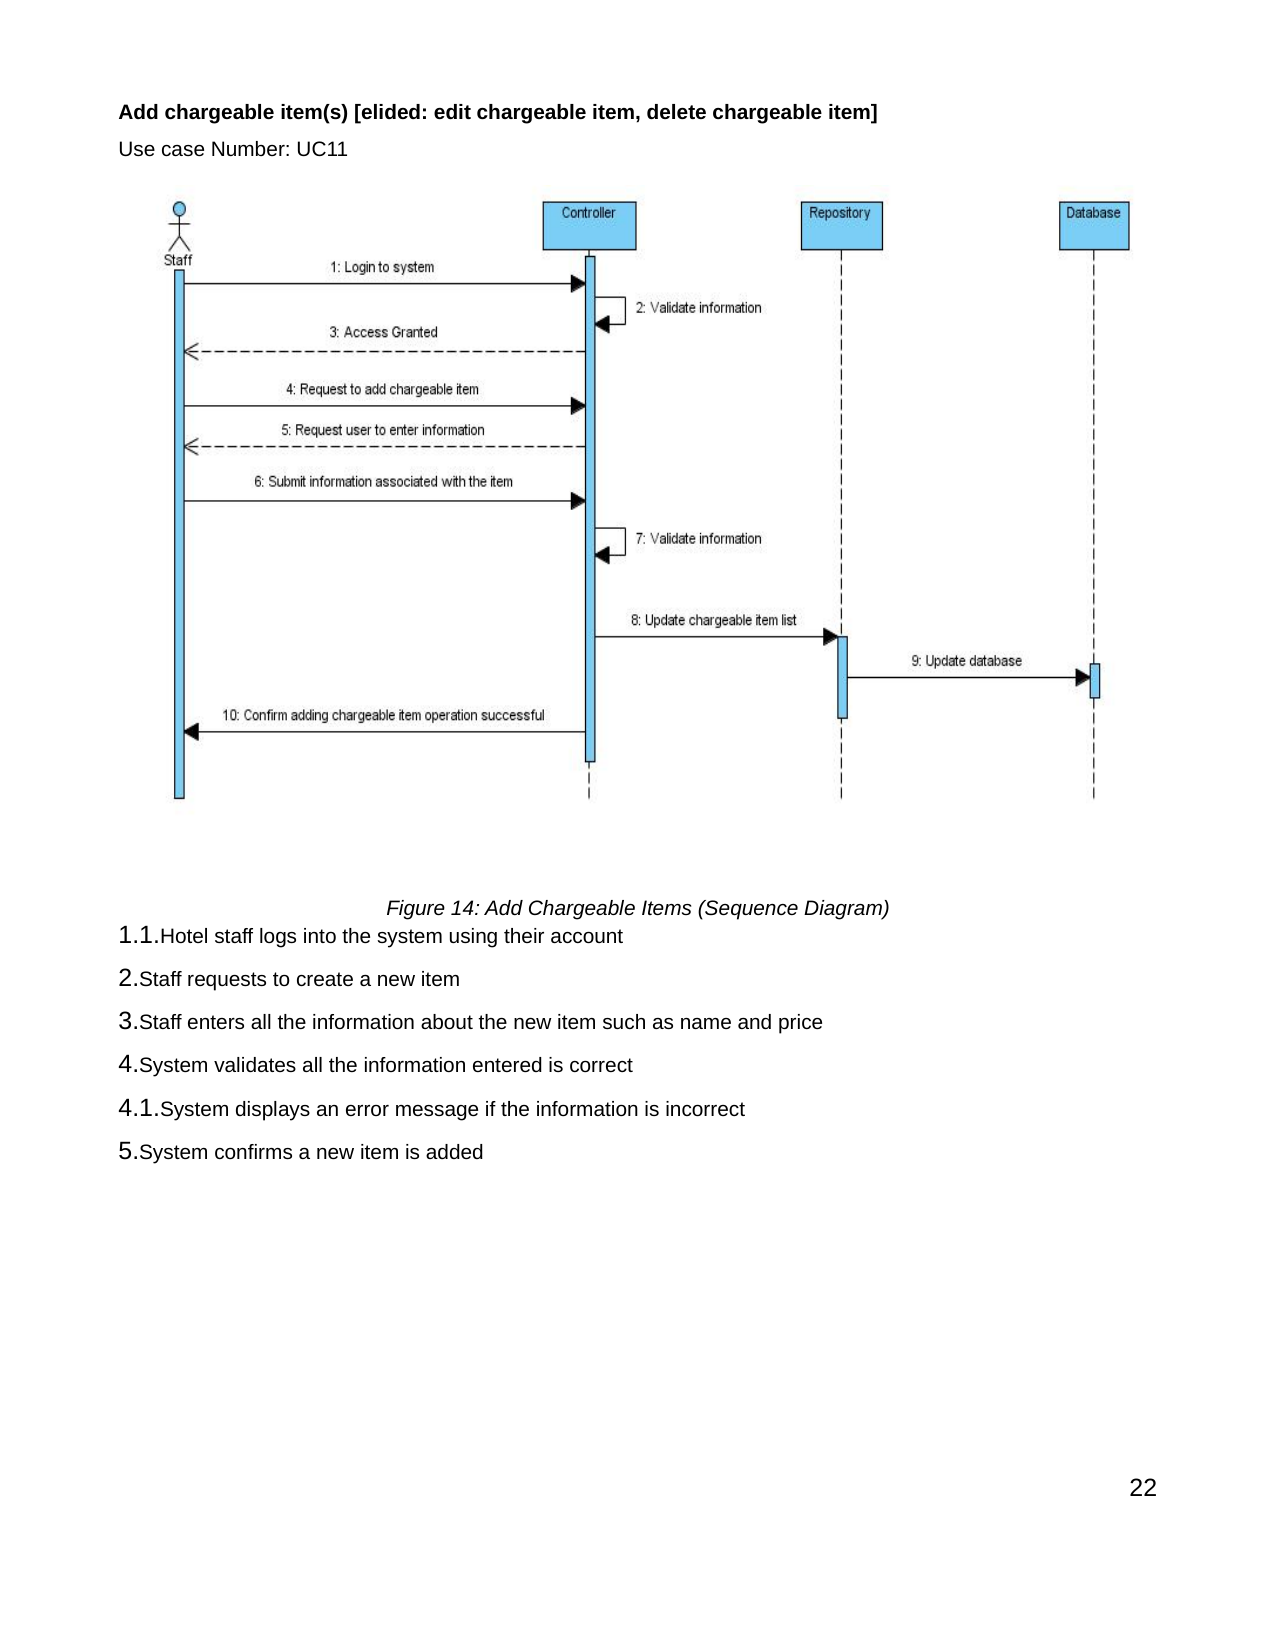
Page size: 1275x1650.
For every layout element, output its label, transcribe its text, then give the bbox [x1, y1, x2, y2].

list Staff enters all the information about the new item such as name and price [118, 1006, 1157, 1035]
text Use case Number: UC11 [118, 136, 1157, 160]
list System confirms a new item is added [118, 1136, 1157, 1164]
list System displays an error message if the information is incorrect [118, 1093, 1157, 1121]
subtitle Add chargeable item(s) [elided: edit chargeable item, delete chargeable item] [118, 100, 1157, 124]
list Hotel staff logs into the system using their account [118, 172, 1158, 949]
list System validates all the information entered is correct [118, 1049, 1157, 1078]
list Staff requests to create a new item [118, 963, 1157, 992]
picture [119, 185, 1159, 897]
list Figure 14: Add Chargeable Items (Sequence Diagram) [120, 897, 1158, 920]
